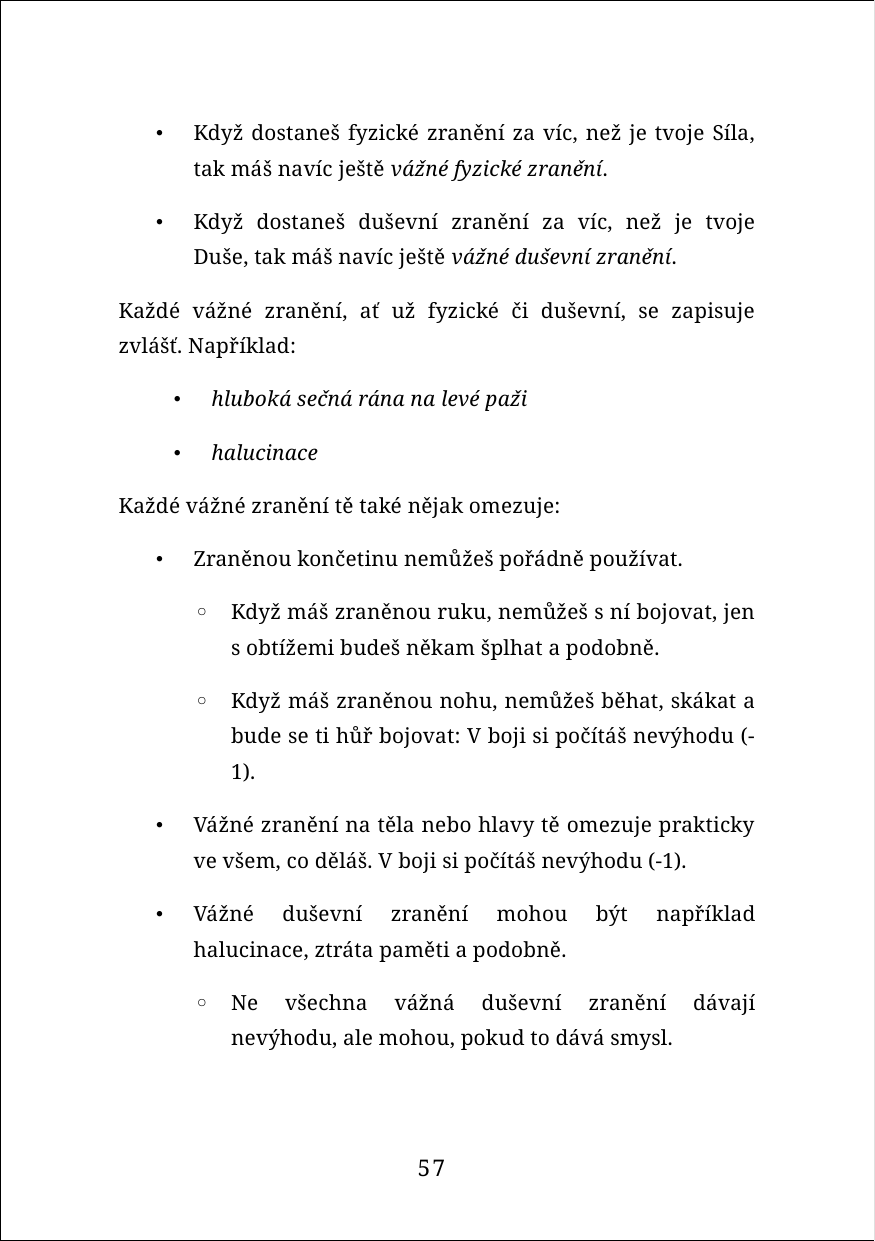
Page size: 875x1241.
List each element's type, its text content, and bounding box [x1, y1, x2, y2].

text Každé vážné zranění, ať už fyzické či duševní, se zapisuje zvlášť. Například: [118, 296, 756, 360]
list Když máš zraněnou nohu, nemůžeš běhat, skákat a bude se ti hůř bojovat: V boji si počítáš nevýhodu (-1). [193, 686, 756, 786]
list Ne všechna vážná duševní zranění dávají nevýhodu, ale mohou, pokud to dává smysl. [193, 988, 756, 1052]
list halucinace [173, 438, 756, 466]
list hluboká sečná rána na levé paži [173, 384, 756, 413]
list Zraněnou končetinu nemůžeš pořádně používat. [156, 544, 756, 573]
text Každé vážné zranění tě také nějak omezuje: [118, 491, 756, 519]
list Když máš zraněnou ruku, nemůžeš s ní bojovat, jen s obtížemi budeš někam šplhat a podobně. [193, 597, 756, 661]
list Vážné duševní zranění mohou být například halucinace, ztráta paměti a podobně. [156, 899, 756, 963]
list Když dostaneš duševní zranění za víc, než je tvoje Duše, tak máš navíc ještě vážné duševní zranění. [156, 207, 756, 271]
list Když dostaneš fyzické zranění za víc, než je tvoje Síla, tak máš navíc ještě vážné fyzické zranění. [156, 118, 756, 182]
list Vážné zranění na těla nebo hlavy tě omezuje prakticky ve všem, co děláš. V boji si počítáš nevýhodu (-1). [156, 810, 756, 874]
